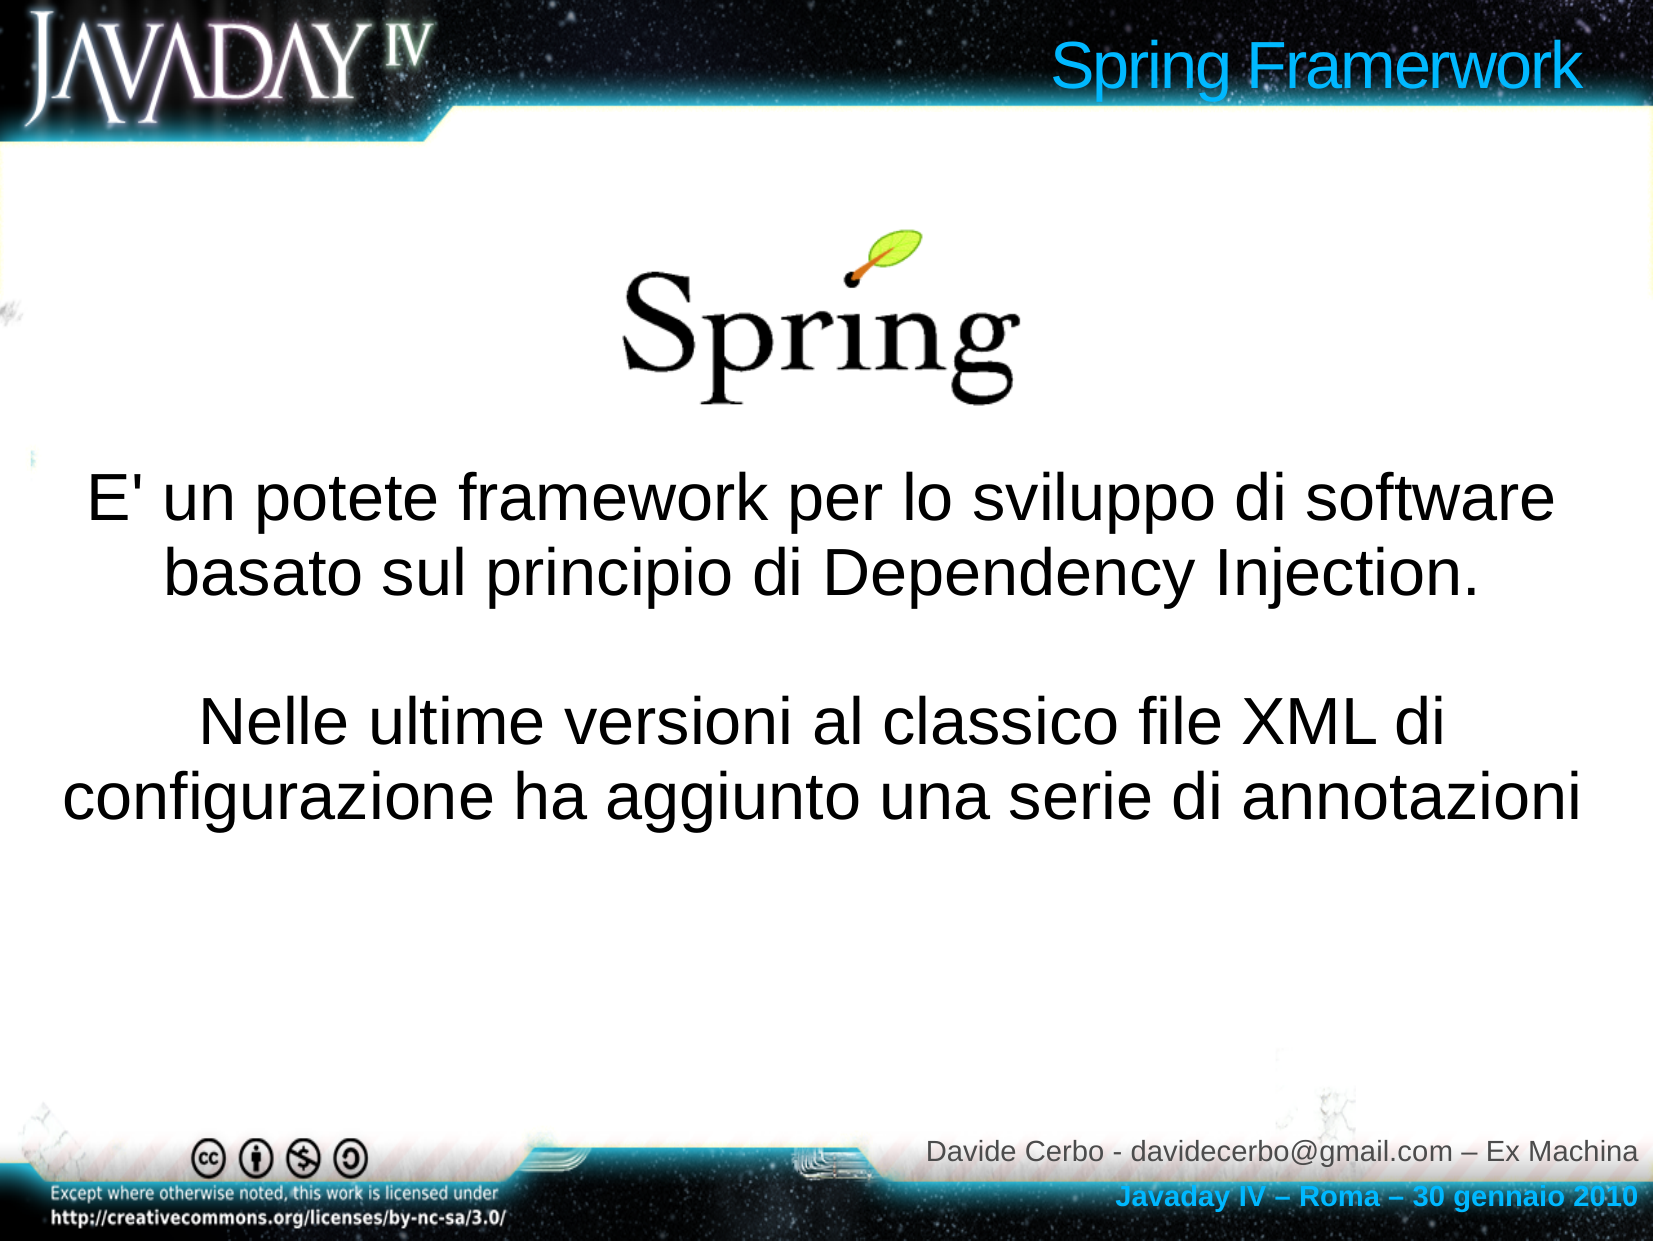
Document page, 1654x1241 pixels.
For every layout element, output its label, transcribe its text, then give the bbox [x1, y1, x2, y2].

picture [0, 0, 1653, 1241]
subtitle E' un potete framework per lo sviluppo di software basato sul principio di Dependency Injection. Nelle ultime versioni al classico file XML di configurazione ha aggiunto una serie di annotazioni [52, 200, 1594, 1020]
title Spring Framerwork [108, 7, 1585, 124]
